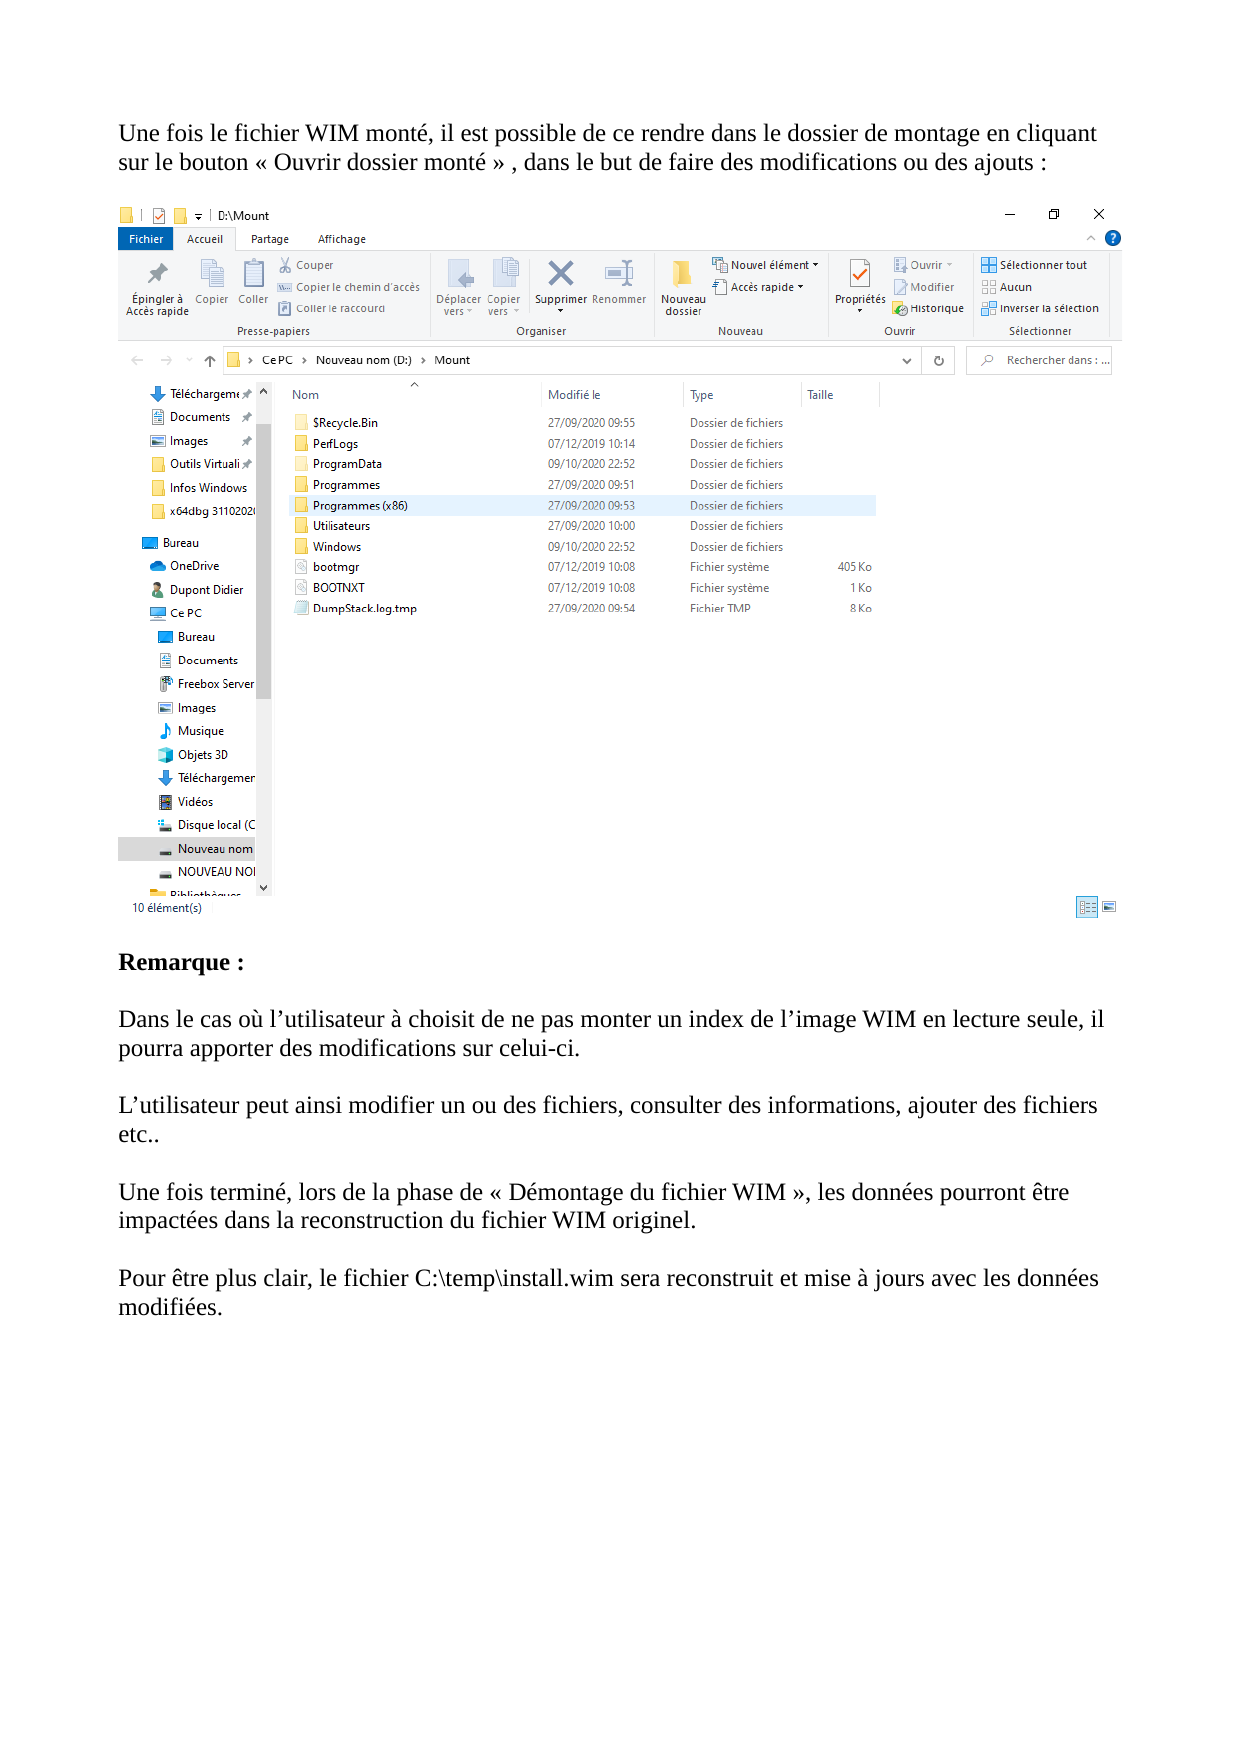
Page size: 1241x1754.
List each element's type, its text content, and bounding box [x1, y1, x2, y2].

text Une fois le fichier WIM monté, il est possible de ce rendre dans le dossier de montage en cliquant sur le bouton « Ouvrir dossier monté » , dans le but de faire des modifications ou des ajouts : [118, 118, 1122, 176]
text Remarque : [118, 947, 1122, 976]
picture [118, 204, 1123, 918]
text Pour être plus clair, le fichier C:\temp\install.wim sera reconstruit et mise à jours avec les données modifiées. [118, 1263, 1122, 1321]
text Une fois terminé, lors de la phase de « Démontage du fichier WIM », les données pourront être impactées dans la reconstruction du fichier WIM originel. [118, 1177, 1122, 1234]
text Dans le cas où l’utilisateur à choisit de ne pas monter un index de l’image WIM en lecture seule, il pourra apporter des modifications sur celui-ci. [118, 1004, 1122, 1062]
text L’utilisateur peut ainsi modifier un ou des fichiers, consulter des informations, ajouter des fichiers etc.. [118, 1091, 1122, 1148]
